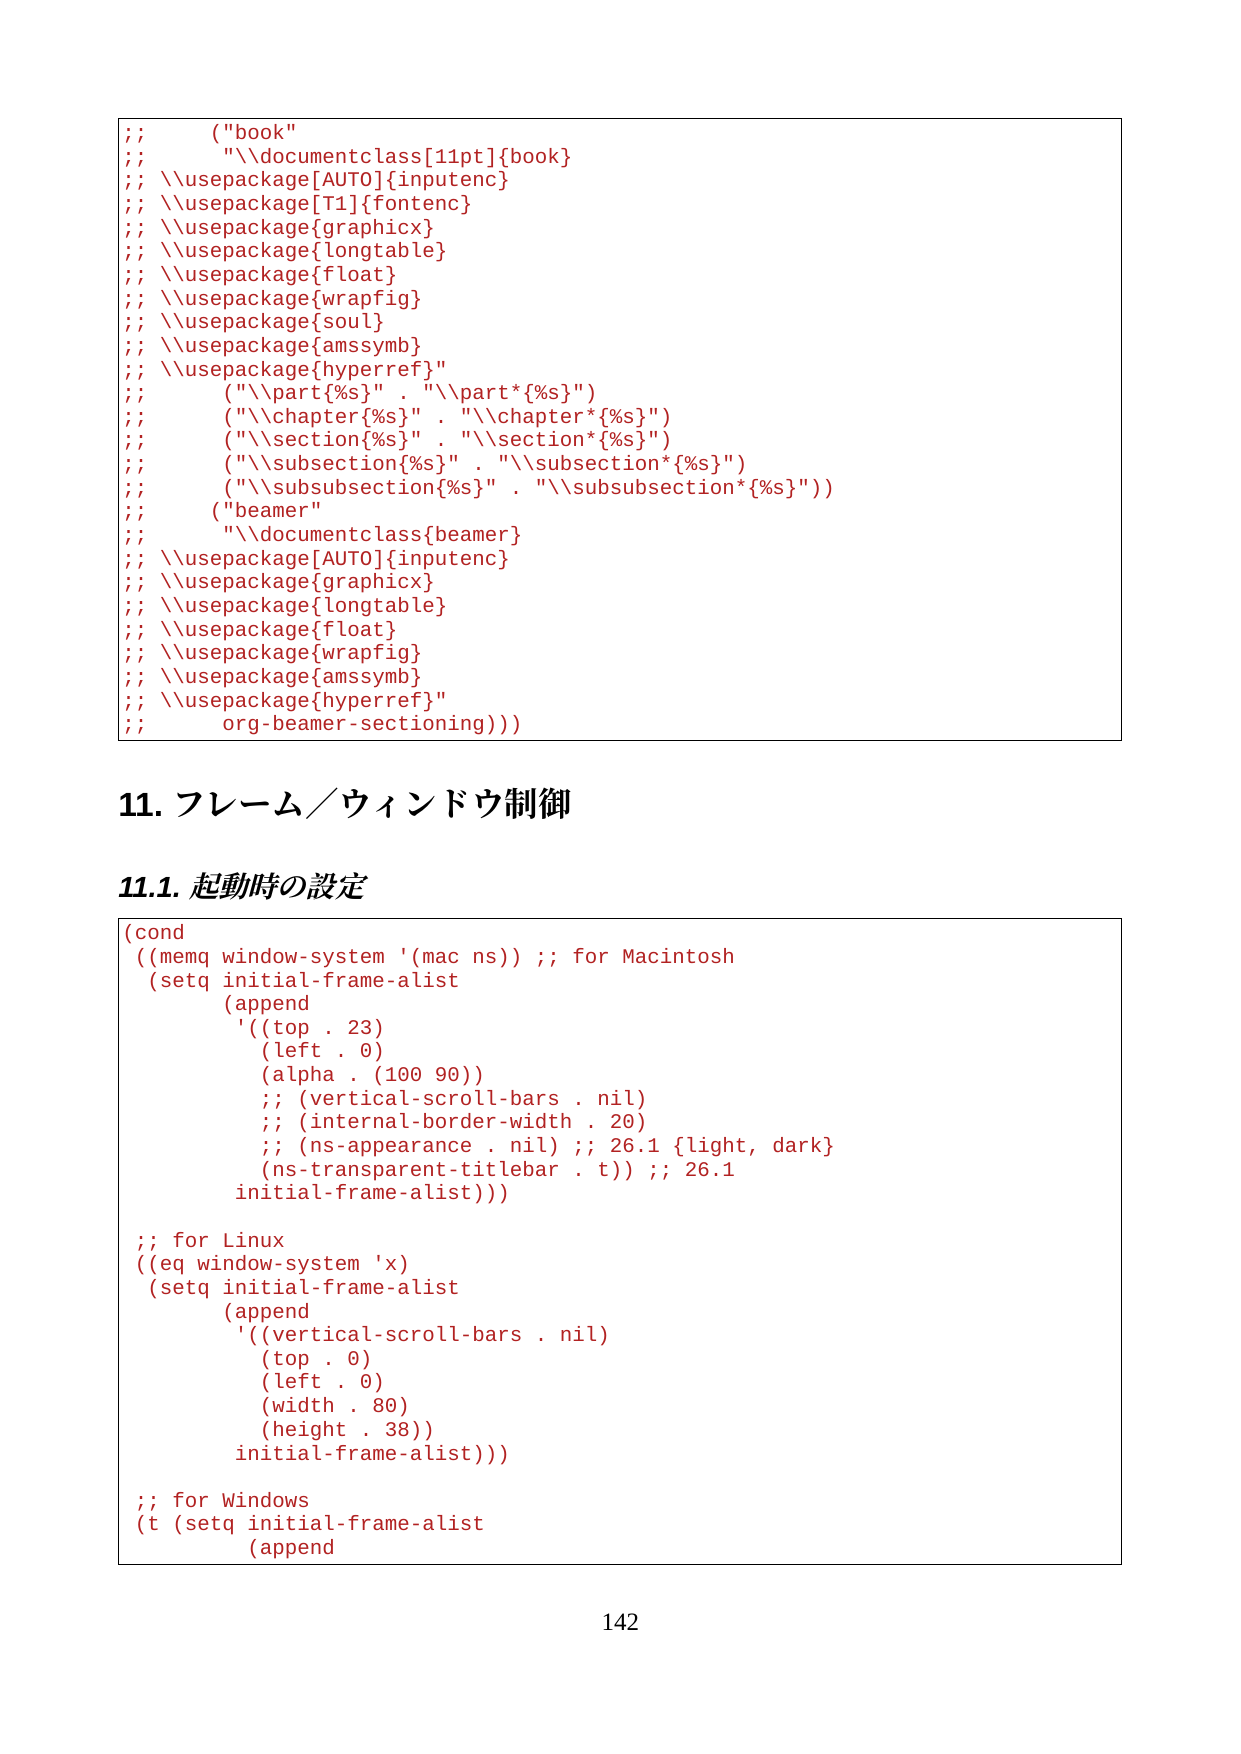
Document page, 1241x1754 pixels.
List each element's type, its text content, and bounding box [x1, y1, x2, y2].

text (append [119, 1297, 1121, 1320]
text ;; \\usepackage{hyperref}" [119, 354, 1121, 378]
text ;; for Linux [119, 1226, 1121, 1249]
text ;; ("\\subsubsection{%s}" . "\\subsubsection*{%s}")) [119, 473, 1121, 496]
text ;; \\usepackage{wrapfig} [119, 284, 1121, 307]
text ;; \\usepackage{wrapfig} [119, 638, 1121, 662]
text ;; (ns-appearance . nil) ;; 26.1 {light, dark} [119, 1131, 1121, 1155]
subtitle 起動時の設定 [118, 864, 1122, 906]
text ;; \\usepackage[T1]{fontenc} [119, 189, 1121, 213]
text ;; for Windows [119, 1486, 1121, 1509]
text ;; \\usepackage[AUTO]{inputenc} [119, 544, 1121, 567]
text initial-frame-alist))) [119, 1438, 1121, 1462]
text ;; \\usepackage{amssymb} [119, 662, 1121, 686]
text (height . 38)) [119, 1415, 1121, 1438]
text (top . 0) [119, 1344, 1121, 1368]
text ;; "\\documentclass[11pt]{book} [119, 142, 1121, 165]
text ;; (internal-border-width . 20) [119, 1107, 1121, 1131]
text ;; \\usepackage{soul} [119, 307, 1121, 331]
text ;; \\usepackage[AUTO]{inputenc} [119, 165, 1121, 189]
text ;; ("beamer" [119, 496, 1121, 520]
text (cond [119, 919, 1121, 942]
text (width . 80) [119, 1391, 1121, 1415]
text ;; ("\\part{%s}" . "\\part*{%s}") [119, 378, 1121, 402]
text ;; \\usepackage{graphicx} [119, 213, 1121, 236]
text ;; "\\documentclass{beamer} [119, 520, 1121, 544]
subtitle フレーム／ウィンドウ制御 [118, 778, 1122, 826]
text initial-frame-alist))) [119, 1178, 1121, 1202]
text ;; \\usepackage{float} [119, 615, 1121, 638]
text ;; ("\\section{%s}" . "\\section*{%s}") [119, 426, 1121, 449]
text ;; ("\\subsection{%s}" . "\\subsection*{%s}") [119, 449, 1121, 473]
text ;; \\usepackage{amssymb} [119, 331, 1121, 354]
text ;; \\usepackage{longtable} [119, 591, 1121, 615]
text ((eq window-system 'x) [119, 1249, 1121, 1273]
text (append [119, 1533, 1121, 1564]
text ;; (vertical-scroll-bars . nil) [119, 1084, 1121, 1107]
text ;; org-beamer-sectioning))) [119, 709, 1121, 740]
text (append [119, 989, 1121, 1013]
text (t (setq initial-frame-alist [119, 1509, 1121, 1533]
text '((top . 23) [119, 1013, 1121, 1037]
text ;; ("book" [119, 119, 1121, 142]
text ;; ("\\chapter{%s}" . "\\chapter*{%s}") [119, 402, 1121, 426]
text (alpha . (100 90)) [119, 1060, 1121, 1084]
text ;; \\usepackage{float} [119, 260, 1121, 284]
text (left . 0) [119, 1368, 1121, 1391]
text (left . 0) [119, 1037, 1121, 1060]
text (ns-transparent-titlebar . t)) ;; 26.1 [119, 1155, 1121, 1178]
text ((memq window-system '(mac ns)) ;; for Macintosh [119, 942, 1121, 966]
text (setq initial-frame-alist [119, 966, 1121, 989]
text ;; \\usepackage{graphicx} [119, 567, 1121, 591]
text ;; \\usepackage{hyperref}" [119, 686, 1121, 709]
text (setq initial-frame-alist [119, 1273, 1121, 1297]
text ;; \\usepackage{longtable} [119, 236, 1121, 260]
text '((vertical-scroll-bars . nil) [119, 1320, 1121, 1344]
